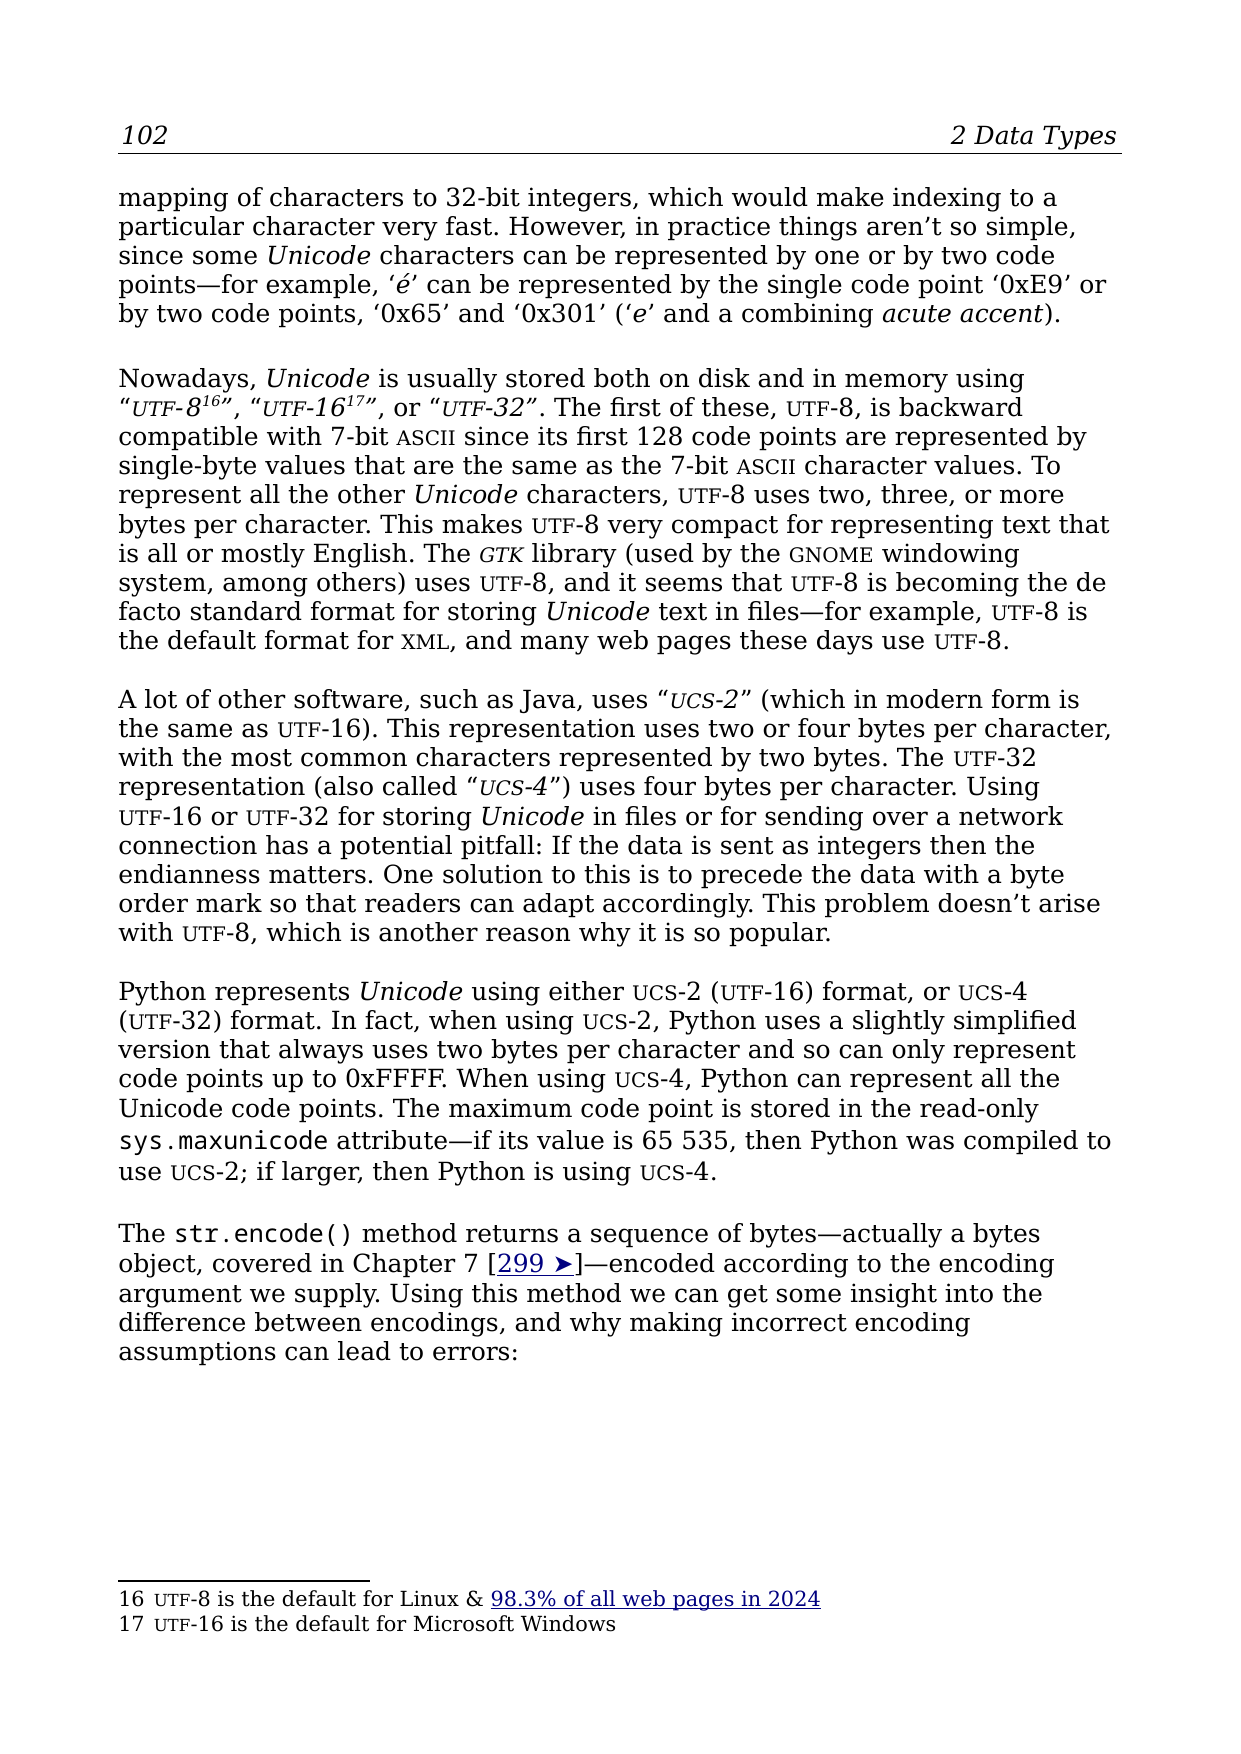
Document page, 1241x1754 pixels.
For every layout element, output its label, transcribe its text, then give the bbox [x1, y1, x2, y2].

text Python represents Unicode using either ucs-2 (utf-16) format, or ucs-4 (utf‑32) format. In fact, when using ucs-2, Python uses a slightly simplified version that always uses two bytes per character and so can only represent code points up to 0xFFFF. When using ucs-4, Python can represent all the Unicode code points. The maximum code point is stored in the read-only sys.maxunicode attribute—if its value is 65 535, then Python was compiled to use ucs-2; if larger, then Python is using ucs-4. [118, 977, 1122, 1186]
text utf-16 is the default for Microsoft Windows [118, 1612, 1122, 1636]
text A lot of other software, such as Java, uses “ucs-2” (which in modern form is the same as utf-16). This representation uses two or four bytes per character, with the most common characters represented by two bytes. The utf-32 representation (also called “ucs-4”) uses four bytes per character. Using utf‑16 or utf-32 for storing Unicode in files or for sending over a network connection has a potential pitfall: If the data is sent as integers then the endianness matters. One solution to this is to precede the data with a byte order mark so that readers can adapt accordingly. This problem doesn’t arise with utf-8, which is another reason why it is so popular. [118, 685, 1122, 948]
text mapping of characters to 32-bit integers, which would make indexing to a particular character very fast. However, in practice things aren’t so simple, since some Unicode characters can be represented by one or by two code points—for example, ‘é’ can be represented by the single code point ‘0xE9’ or by two code points, ‘0x65’ and ‘0x301’ (‘e’ and a combining acute accent). [118, 183, 1122, 328]
text Nowadays, Unicode is usually stored both on disk and in memory using “utf‑8”, “utf-16”, or “utf-32”. The first of these, utf-8, is backward compatible with 7‑bit ascii since its first 128 code points are represented by single-byte values that are the same as the 7-bit ascii character values. To represent all the other Unicode characters, utf-8 uses two, three, or more bytes per character. This makes utf-8 very compact for representing text that is all or mostly English. The gtk library (used by the gnome windowing system, among others) uses utf-8, and it seems that utf-8 is becoming the de facto standard format for storing Unicode text in files—for example, utf-8 is the default format for xml, and many web pages these days use utf-8. [118, 364, 1122, 656]
text The str.encode() method returns a sequence of bytes—actually a bytes object, covered in Chapter 7 [299 ➤]—encoded according to the encoding argument we supply. Using this method we can get some insight into the difference between encodings, and why making incorrect encoding assumptions can lead to errors: [118, 1216, 1122, 1366]
text utf-8 is the default for Linux & 98.3% of all web pages in 2024 [118, 1587, 1122, 1612]
